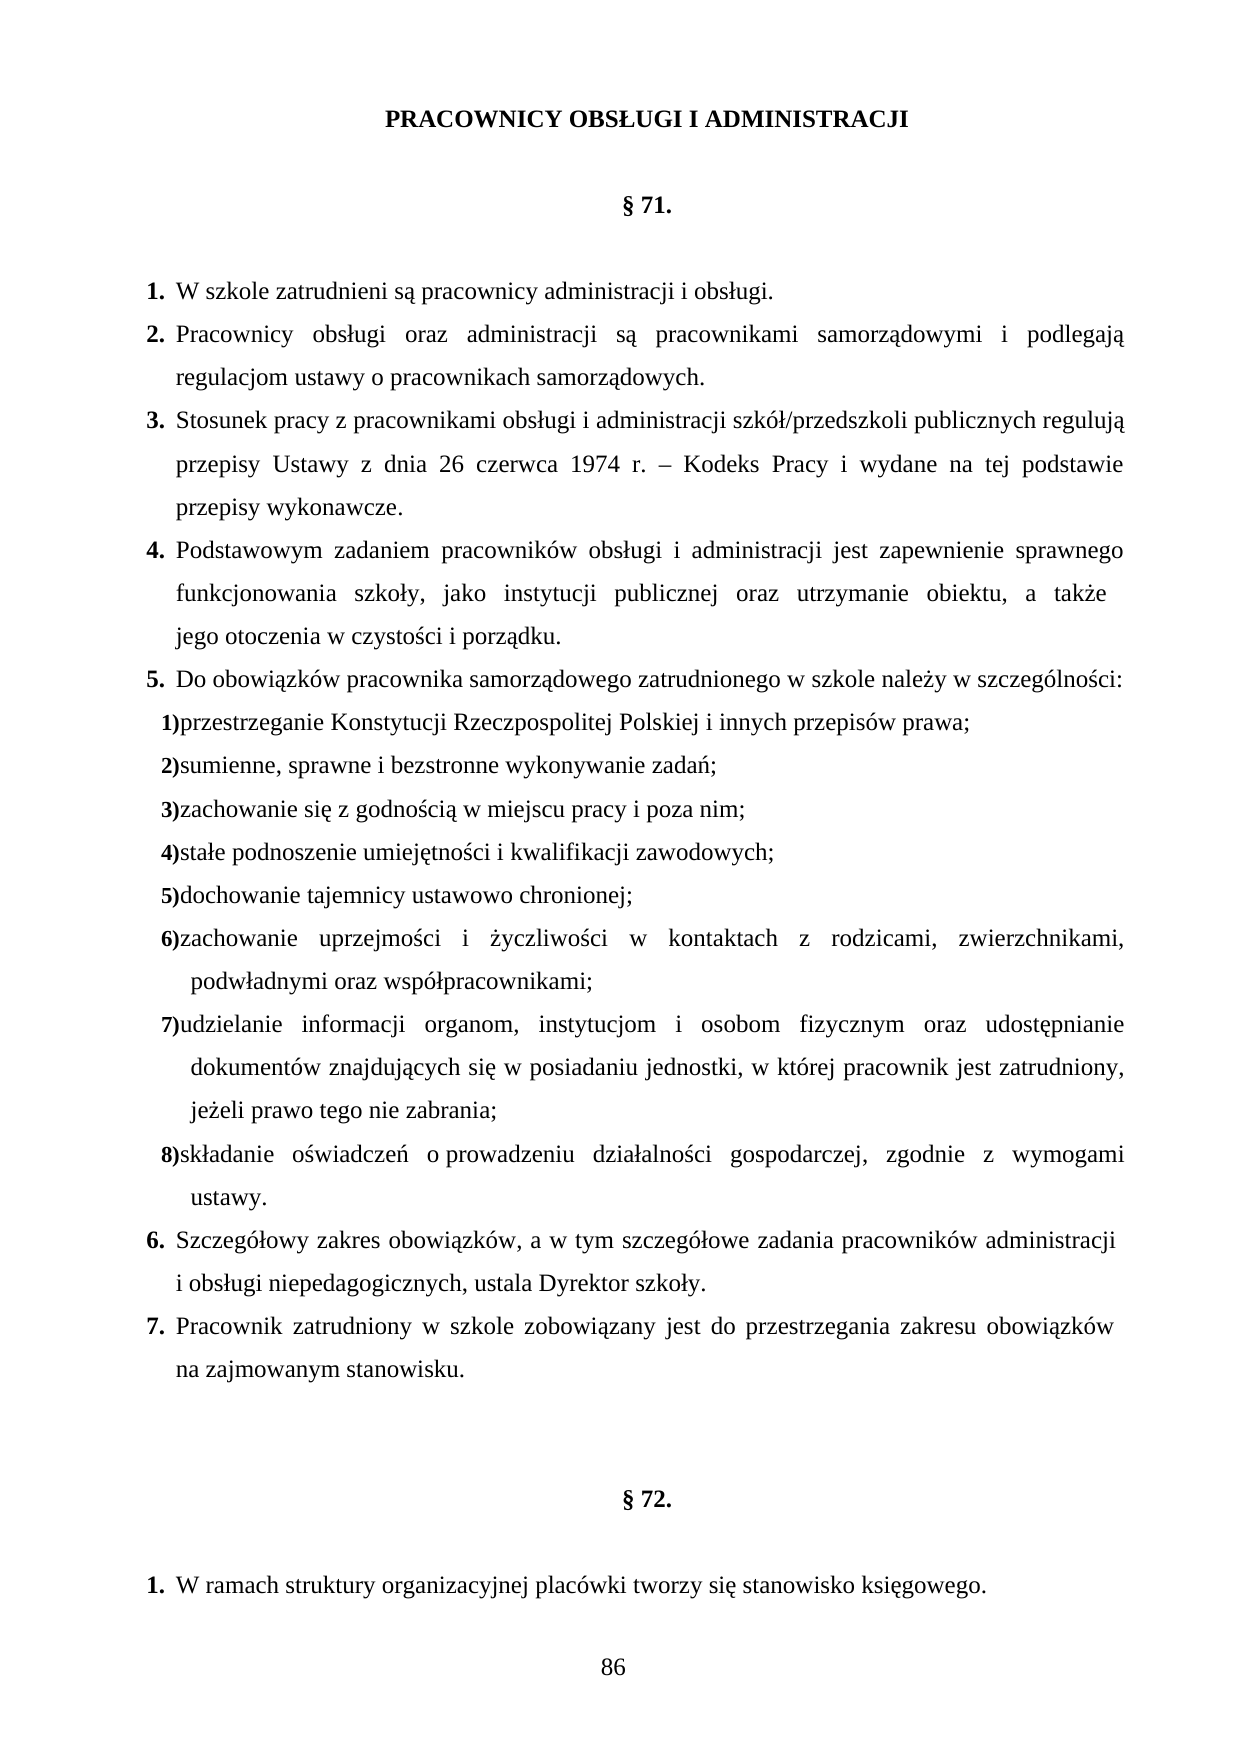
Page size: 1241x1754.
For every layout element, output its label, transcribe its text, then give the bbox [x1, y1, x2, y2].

list Stosunek pracy z pracownikami obsługi i administracji szkół/przedszkoli publicznych regulują przepisy Ustawy z dnia 26 czerwca 1974 r. – Kodeks Pracy i wydane na tej podstawie przepisy wykonawcze. [146, 406, 1125, 521]
list W szkole zatrudnieni są pracownicy administracji i obsługi. [146, 276, 1125, 305]
list Podstawowym zadaniem pracowników obsługi i administracji jest zapewnienie sprawnego funkcjonowania szkoły, jako instytucji publicznej oraz utrzymanie obiektu, a także jego otoczenia w czystości i porządku. [146, 535, 1125, 650]
list udzielanie informacji organom, instytucjom i osobom fizycznym oraz udostępnianie dokumentów znajdujących się w posiadaniu jednostki, w której pracownik jest zatrudniony, jeżeli prawo tego nie zabrania; [161, 1009, 1125, 1124]
text § 72. [169, 1484, 1125, 1512]
list W ramach struktury organizacyjnej placówki tworzy się stanowisko księgowego. [146, 1570, 1125, 1599]
list przestrzeganie Konstytucji Rzeczpospolitej Polskiej i innych przepisów prawa; [161, 707, 1125, 736]
list zachowanie się z godnością w miejscu pracy i poza nim; [161, 794, 1125, 822]
list Do obowiązków pracownika samorządowego zatrudnionego w szkole należy w szczególności: [146, 664, 1125, 693]
list Pracownicy obsługi oraz administracji są pracownikami samorządowymi i podlegają regulacjom ustawy o pracownikach samorządowych. [146, 319, 1125, 391]
list stałe podnoszenie umiejętności i kwalifikacji zawodowych; [161, 837, 1125, 866]
list Szczegółowy zakres obowiązków, a w tym szczegółowe zadania pracowników administracji i obsługi niepedagogicznych, ustala Dyrektor szkoły. [146, 1225, 1125, 1297]
list Pracownik zatrudniony w szkole zobowiązany jest do przestrzegania zakresu obowiązków na zajmowanym stanowisku. [146, 1311, 1125, 1383]
text PRACOWNICY OBSŁUGI I ADMINISTRACJI [169, 104, 1125, 132]
list sumienne, sprawne i bezstronne wykonywanie zadań; [161, 751, 1125, 779]
text § 71. [169, 190, 1125, 219]
list zachowanie uprzejmości i życzliwości w kontaktach z rodzicami, zwierzchnikami, podwładnymi oraz współpracownikami; [161, 923, 1125, 995]
list składanie oświadczeń o prowadzeniu działalności gospodarczej, zgodnie z wymogami ustawy. [161, 1139, 1125, 1211]
list dochowanie tajemnicy ustawowo chronionej; [161, 880, 1125, 909]
